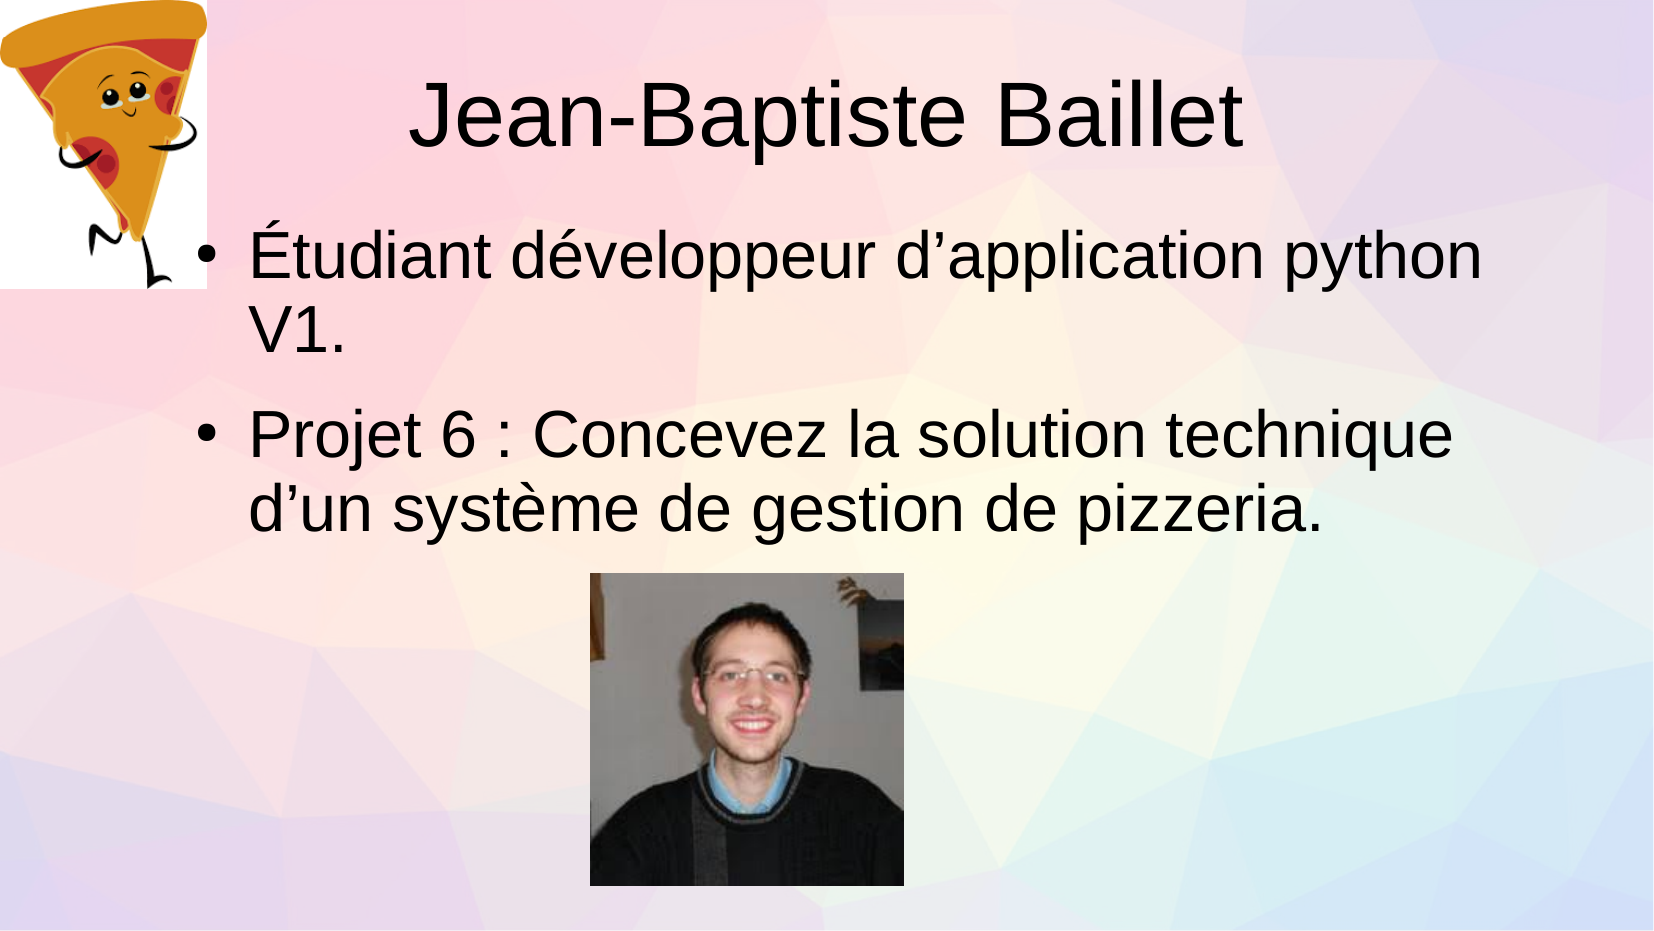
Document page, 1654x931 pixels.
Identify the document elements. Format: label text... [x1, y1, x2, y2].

list Étudiant développeur d’application python V1. Projet 6 : Concevez la solution technique d’un système de gestion de pizzeria. [177, 217, 1571, 758]
picture [0, 0, 1654, 931]
title Jean-Baptiste Baillet [207, 37, 1571, 193]
